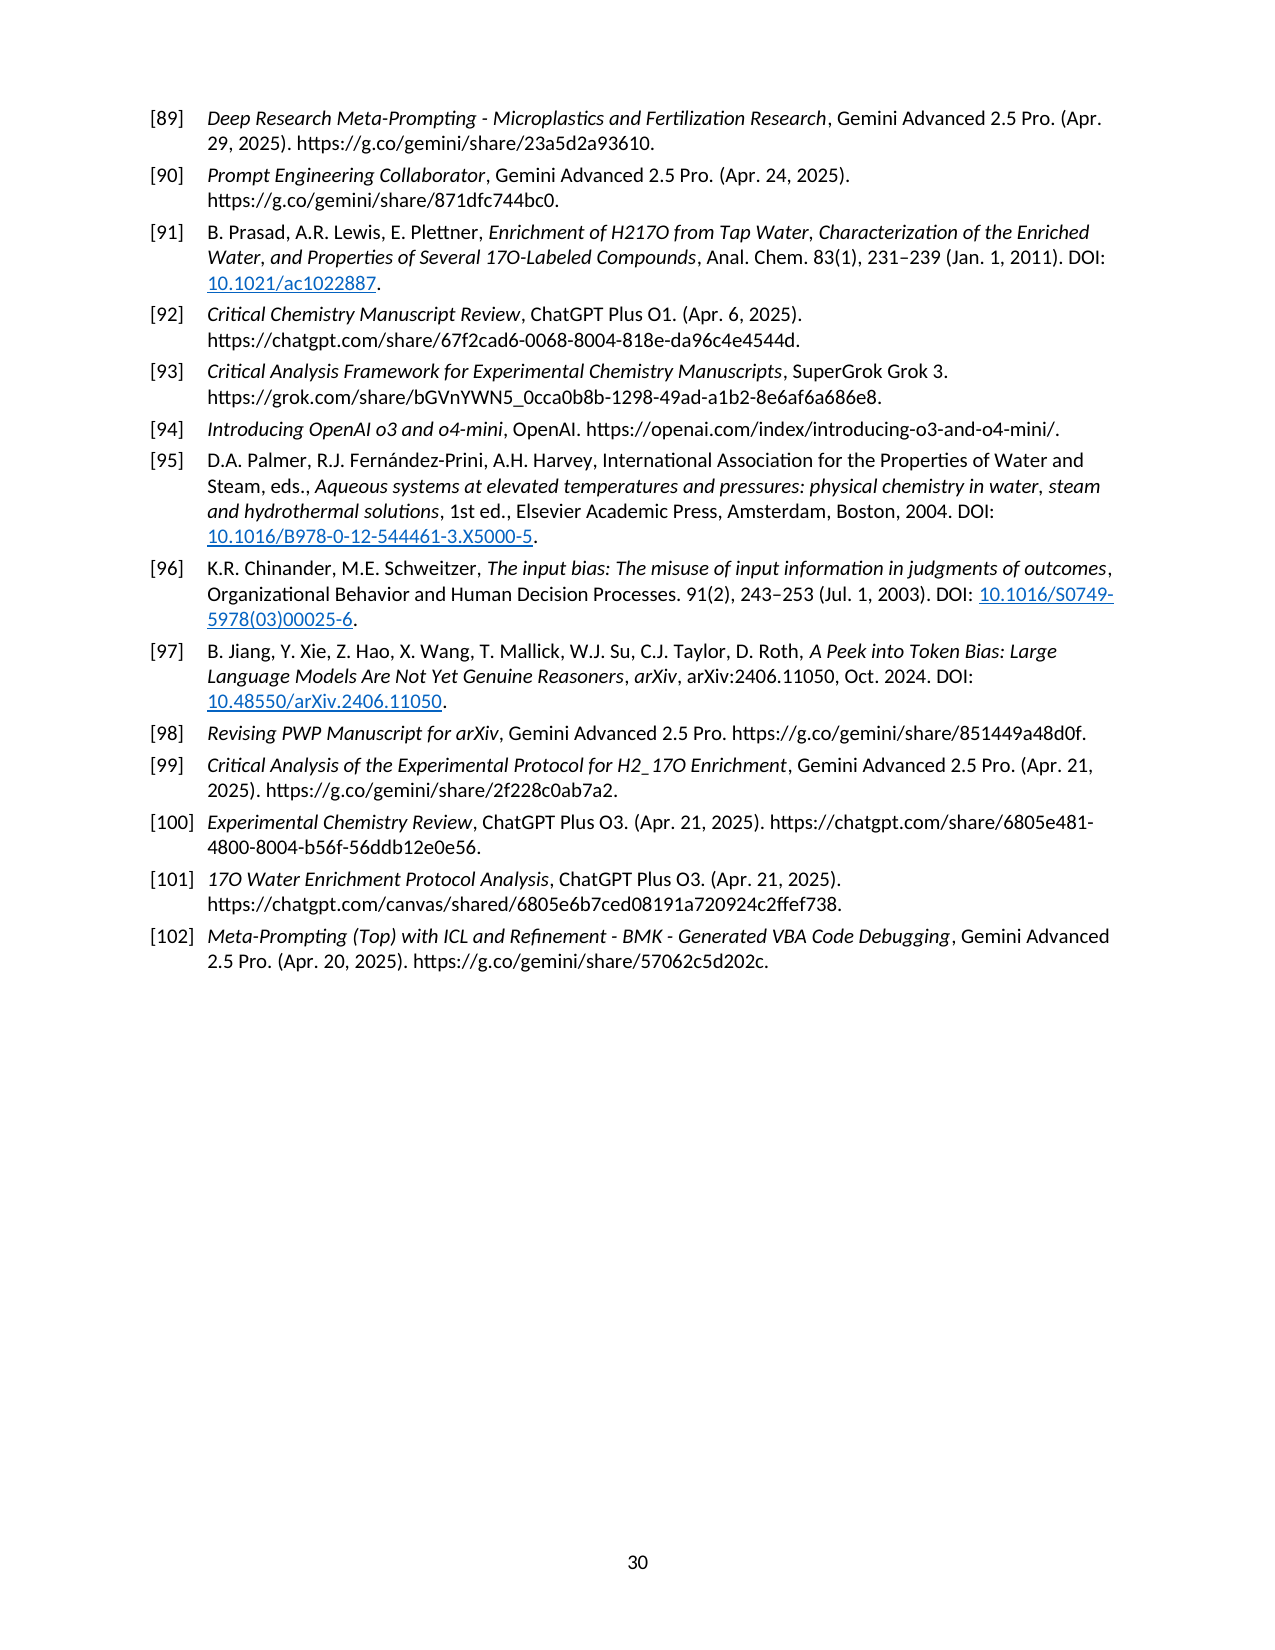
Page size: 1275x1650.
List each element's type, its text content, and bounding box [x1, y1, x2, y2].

subtitle [90] Prompt Engineering Collaborator, Gemini Advanced 2.5 Pro. (Apr. 24, 2025). https://g.co/gemini/share/871dfc744bc0. [150, 162, 1125, 213]
subtitle [95] D.A. Palmer, R.J. Fernández-Prini, A.H. Harvey, International Association for the Properties of Water and Steam, eds., Aqueous systems at elevated temperatures and pressures: physical chemistry in water, steam and hydrothermal solutions, 1st ed., Elsevier Academic Press, Amsterdam, Boston, 2004. DOI: 10.1016/B978-0-12-544461-3.X5000-5. [150, 447, 1125, 549]
subtitle [92] Critical Chemistry Manuscript Review, ChatGPT Plus O1. (Apr. 6, 2025). https://chatgpt.com/share/67f2cad6-0068-8004-818e-da96c4e4544d. [150, 302, 1125, 352]
subtitle [93] Critical Analysis Framework for Experimental Chemistry Manuscripts, SuperGrok Grok 3. https://grok.com/share/bGVnYWN5_0cca0b8b-1298-49ad-a1b2-8e6af6a686e8. [150, 359, 1125, 409]
subtitle [97] B. Jiang, Y. Xie, Z. Hao, X. Wang, T. Mallick, W.J. Su, C.J. Taylor, D. Roth, A Peek into Token Bias: Large Language Models Are Not Yet Genuine Reasoners, arXiv, arXiv:2406.11050, Oct. 2024. DOI: 10.48550/arXiv.2406.11050. [150, 638, 1125, 714]
subtitle [91] B. Prasad, A.R. Lewis, E. Plettner, Enrichment of H217O from Tap Water, Characterization of the Enriched Water, and Properties of Several 17O-Labeled Compounds, Anal. Chem. 83(1), 231–239 (Jan. 1, 2011). DOI: 10.1021/ac1022887. [150, 219, 1125, 295]
subtitle [101] 17O Water Enrichment Protocol Analysis, ChatGPT Plus O3. (Apr. 21, 2025). https://chatgpt.com/canvas/shared/6805e6b7ced08191a720924c2ffef738. [150, 866, 1125, 917]
subtitle [102] Meta-Prompting (Top) with ICL and Refinement - BMK - Generated VBA Code Debugging, Gemini Advanced 2.5 Pro. (Apr. 20, 2025). https://g.co/gemini/share/57062c5d202c. [150, 923, 1125, 974]
subtitle [98] Revising PWP Manuscript for arXiv, Gemini Advanced 2.5 Pro. https://g.co/gemini/share/851449a48d0f. [150, 720, 1125, 746]
subtitle [100] Experimental Chemistry Review, ChatGPT Plus O3. (Apr. 21, 2025). https://chatgpt.com/share/6805e481-4800-8004-b56f-56ddb12e0e56. [150, 809, 1125, 860]
subtitle [94] Introducing OpenAI o3 and o4-mini, OpenAI. https://openai.com/index/introducing-o3-and-o4-mini/. [150, 416, 1125, 441]
subtitle [96] K.R. Chinander, M.E. Schweitzer, The input bias: The misuse of input information in judgments of outcomes, Organizational Behavior and Human Decision Processes. 91(2), 243–253 (Jul. 1, 2003). DOI: 10.1016/S0749-5978(03)00025-6. [150, 555, 1125, 632]
subtitle [89] ‎Deep Research Meta-Prompting - Microplastics and Fertilization Research, Gemini Advanced 2.5 Pro. (Apr. 29, 2025). https://g.co/gemini/share/23a5d2a93610. [150, 105, 1125, 156]
subtitle [99] Critical Analysis of the Experimental Protocol for H2_17O Enrichment, Gemini Advanced 2.5 Pro. (Apr. 21, 2025). https://g.co/gemini/share/2f228c0ab7a2. [150, 752, 1125, 803]
